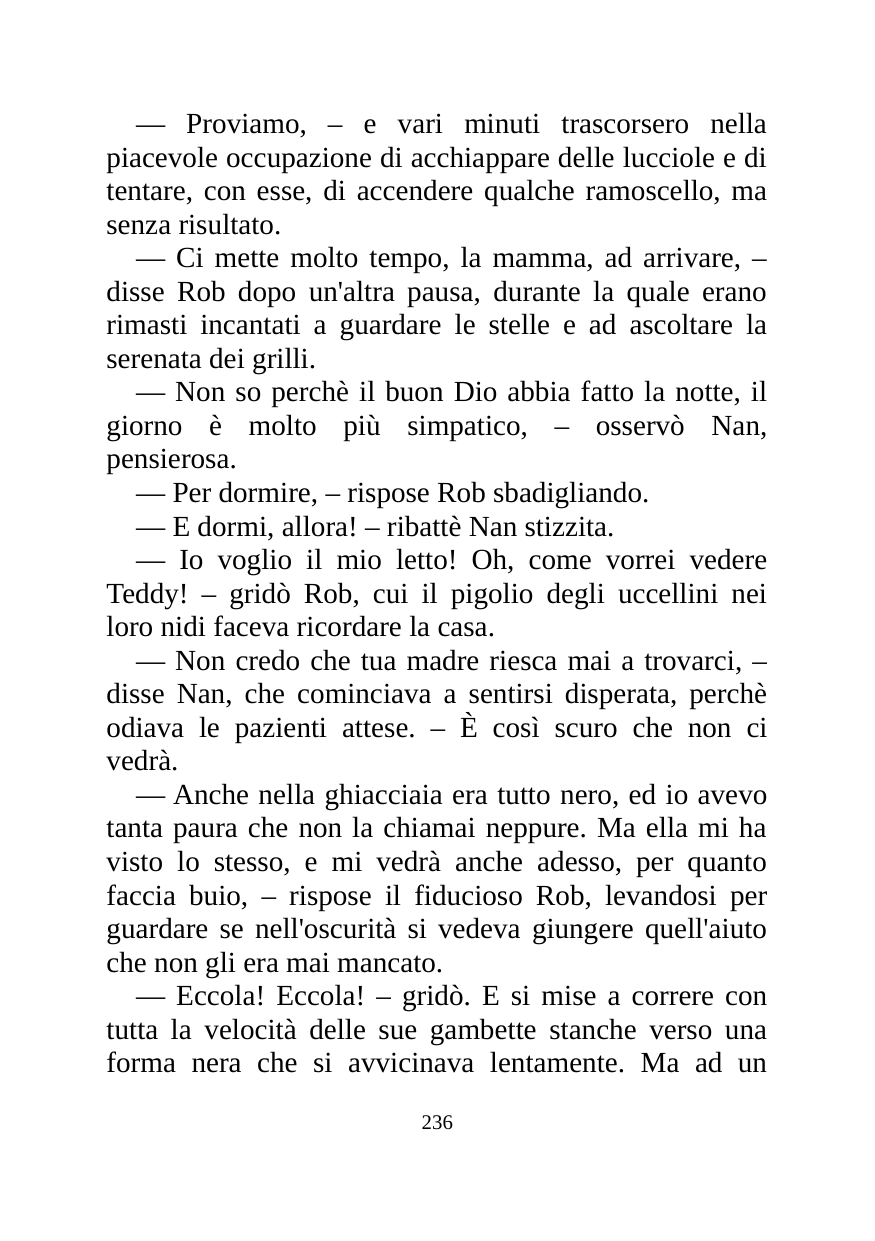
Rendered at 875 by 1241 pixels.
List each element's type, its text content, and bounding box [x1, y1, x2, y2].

text — Io voglio il mio letto! Oh, come vorrei vedere Teddy! – gridò Rob, cui il pigolio degli uccellini nei loro nidi faceva ricordare la casa. [106, 542, 768, 643]
text — Ci mette molto tempo, la mamma, ad arrivare, –disse Rob dopo un'altra pausa, durante la quale erano rimasti incantati a guardare le stelle e ad ascoltare la serenata dei grilli. [106, 240, 768, 374]
text — Non so perchè il buon Dio abbia fatto la notte, il giorno è molto più simpatico, – osservò Nan, pensierosa. [106, 374, 768, 475]
text — Eccola! Eccola! – gridò. E si mise a correre con tutta la velocità delle sue gambette stanche verso una forma nera che si avvicinava lentamente. Ma ad un [106, 978, 768, 1079]
text — E dormi, allora! – ribattè Nan stizzita. [106, 509, 768, 542]
text — Proviamo, – e vari minuti trascorsero nella piacevole occupazione di acchiappare delle lucciole e di tentare, con esse, di accendere qualche ramoscello, ma senza risultato. [106, 106, 768, 240]
text — Non credo che tua madre riesca mai a trovarci, – disse Nan, che cominciava a sentirsi disperata, perchè odiava le pazienti attese. – È così scuro che non ci vedrà. [106, 643, 768, 777]
text — Per dormire, – rispose Rob sbadigliando. [106, 475, 768, 509]
text — Anche nella ghiacciaia era tutto nero, ed io avevo tanta paura che non la chiamai neppure. Ma ella mi ha visto lo stesso, e mi vedrà anche adesso, per quanto faccia buio, – rispose il fiducioso Rob, levandosi per guardare se nell'oscurità si vedeva giungere quell'aiuto che non gli era mai mancato. [106, 777, 768, 978]
